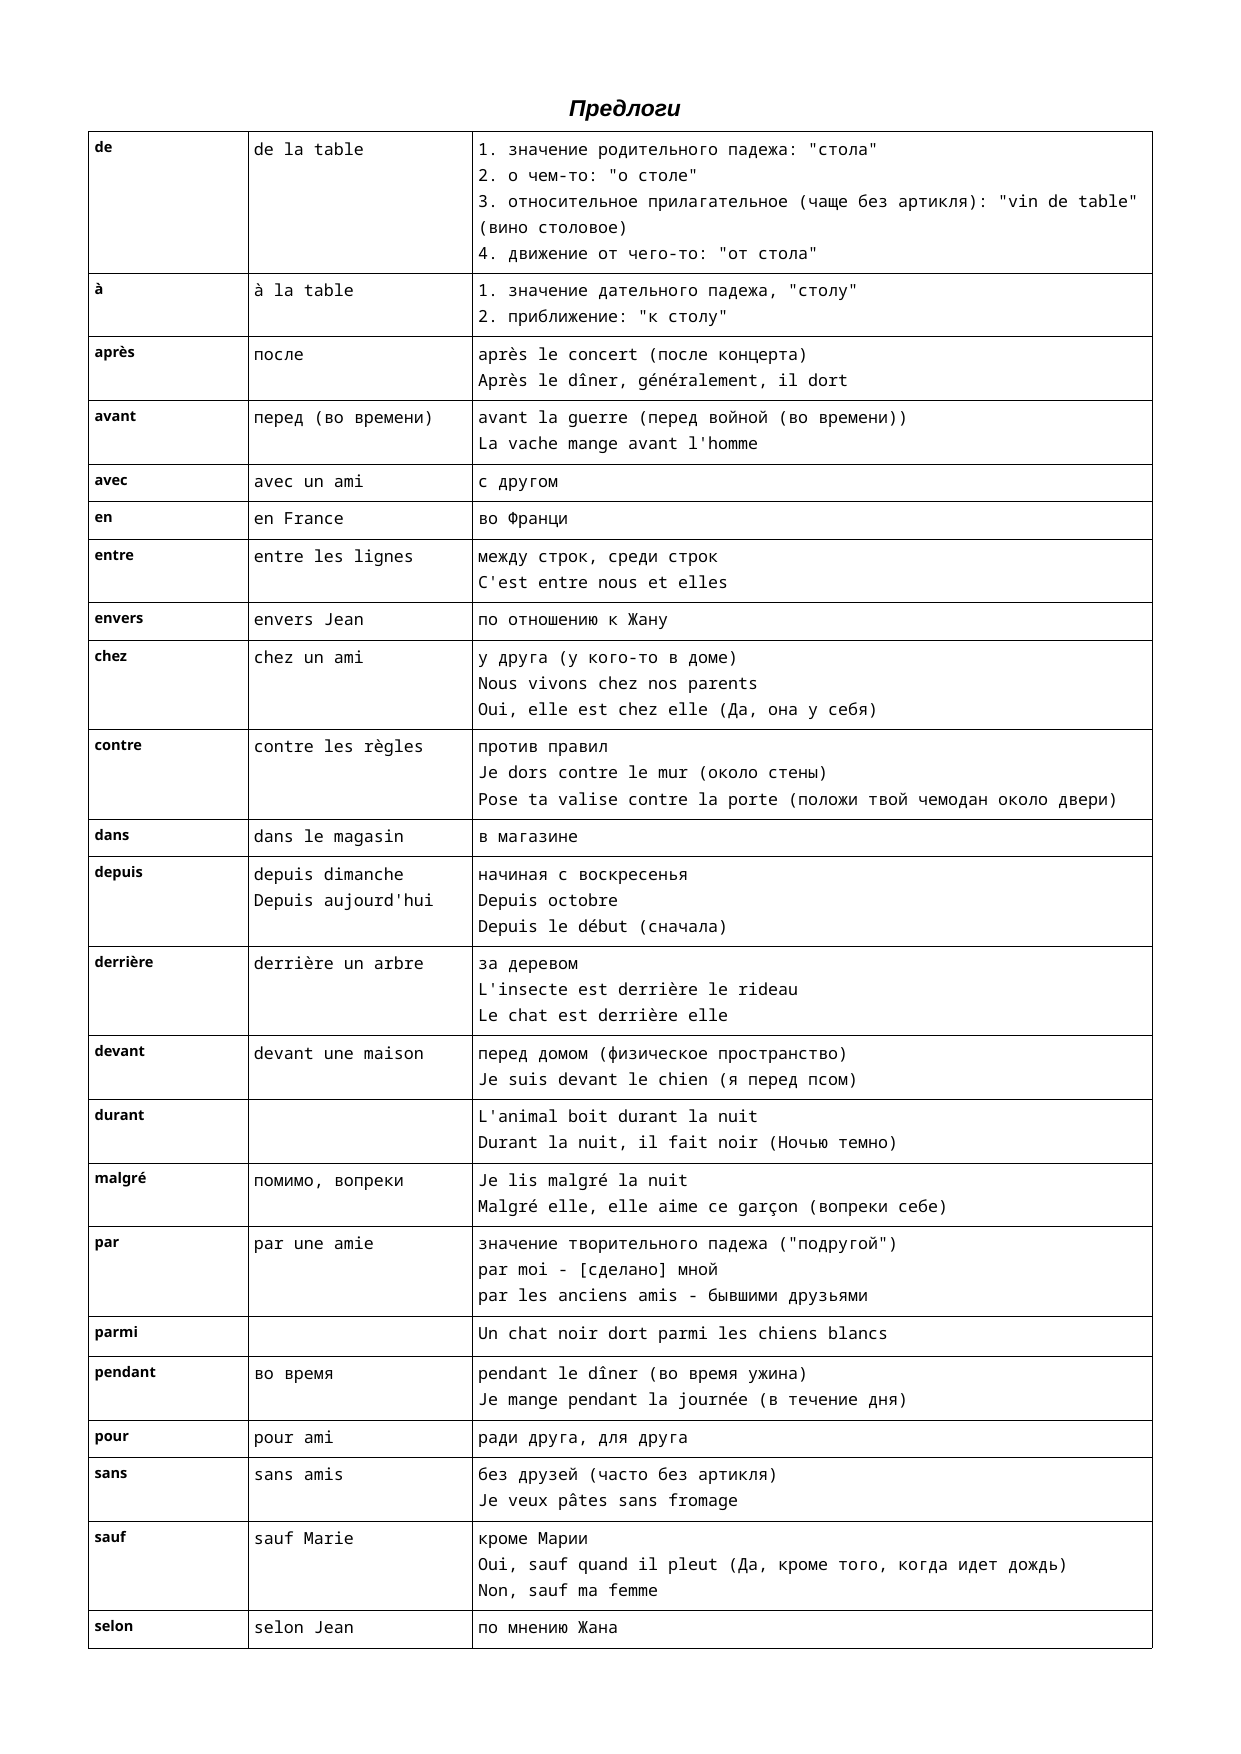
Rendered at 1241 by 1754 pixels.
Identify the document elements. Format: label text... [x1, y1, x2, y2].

table_cell par [89, 1227, 248, 1316]
table_cell sans [89, 1458, 248, 1521]
table_cell 1. значение дательного падежа, "столу" 2. приближение: "к столу" [473, 274, 1152, 336]
table_cell Un chat noir dort parmi les chiens blancs [473, 1317, 1152, 1356]
table_cell entre les lignes [249, 540, 472, 602]
table_cell selon [89, 1611, 248, 1648]
table_cell devant [89, 1036, 248, 1099]
table_cell по отношению к Жану [473, 603, 1152, 639]
table_cell [249, 1317, 472, 1356]
table_cell à la table [249, 274, 472, 336]
table_cell par une amie [249, 1227, 472, 1316]
table_cell dans le magasin [249, 820, 472, 856]
table_cell en [89, 502, 248, 538]
table_cell с другом [473, 465, 1152, 501]
table_cell у друга (у кого-то в доме) Nous vivons chez nos parents Oui, elle est chez elle (Да, она у себя) [473, 641, 1152, 729]
table_cell dans [89, 820, 248, 856]
table_cell после [249, 337, 472, 400]
table_cell après [89, 337, 248, 400]
table_cell без друзей (часто без артикля) Je veux pâtes sans fromage [473, 1458, 1152, 1521]
table_cell sauf Marie [249, 1522, 472, 1610]
table_cell envers Jean [249, 603, 472, 639]
subtitle Предлоги [88, 95, 1152, 121]
table_cell contre les règles [249, 730, 472, 819]
table_cell en France [249, 502, 472, 538]
table_cell в магазине [473, 820, 1152, 856]
table_cell avec un ami [249, 465, 472, 501]
table_cell помимо, вопреки [249, 1164, 472, 1226]
table_cell depuis dimanche Depuis aujourd'hui [249, 857, 472, 946]
table_cell pendant [89, 1357, 248, 1419]
table_header de [89, 132, 248, 273]
table_cell во время [249, 1357, 472, 1419]
table_cell L'animal boit durant la nuit Durant la nuit, il fait noir (Ночью темно) [473, 1100, 1152, 1162]
table_cell начиная с воскресенья Depuis octobre Depuis le début (сначала) [473, 857, 1152, 946]
table_cell между строк, среди строк C'est entre nous et elles [473, 540, 1152, 602]
table_cell entre [89, 540, 248, 602]
table_cell chez [89, 641, 248, 729]
table_cell devant une maison [249, 1036, 472, 1099]
table_cell envers [89, 603, 248, 639]
table_cell sans amis [249, 1458, 472, 1521]
table_cell chez un ami [249, 641, 472, 729]
table_cell во Франци [473, 502, 1152, 538]
table_cell avant [89, 401, 248, 463]
table_cell après le concert (после концерта) Après le dîner, généralement, il dort [473, 337, 1152, 400]
table_cell derrière [89, 947, 248, 1035]
table_cell contre [89, 730, 248, 819]
table_cell против правил Je dors contre le mur (около стены) Pose ta valise contre la porte (положи твой чемодан около двери) [473, 730, 1152, 819]
table_cell pendant le dîner (во время ужина) Je mange pendant la journée (в течение дня) [473, 1357, 1152, 1419]
table_cell ради друга, для друга [473, 1421, 1152, 1457]
table_cell Je lis malgré la nuit Malgré elle, elle aime ce garçon (вопреки себе) [473, 1164, 1152, 1226]
table_cell parmi [89, 1317, 248, 1356]
table_cell pour ami [249, 1421, 472, 1457]
table_cell durant [89, 1100, 248, 1162]
table_cell кроме Марии Oui, sauf quand il pleut (Да, кроме того, когда идет дождь) Non, sauf ma femme [473, 1522, 1152, 1610]
table_header de la table [249, 132, 472, 273]
table_cell à [89, 274, 248, 336]
table_cell перед (во времени) [249, 401, 472, 463]
table_cell pour [89, 1421, 248, 1457]
table_cell по мнению Жана [473, 1611, 1152, 1648]
table_cell depuis [89, 857, 248, 946]
table_cell значение творительного падежа ("подругой") par moi - [сделано] мной par les anciens amis - бывшими друзьями [473, 1227, 1152, 1316]
table_cell [249, 1100, 472, 1162]
table_cell за деревом L'insecte est derrière le rideau Le chat est derrière elle [473, 947, 1152, 1035]
table_cell avant la guerre (перед войной (во времени)) La vache mange avant l'homme [473, 401, 1152, 463]
table_cell перед домом (физическое пространство) Je suis devant le chien (я перед псом) [473, 1036, 1152, 1099]
table_cell malgré [89, 1164, 248, 1226]
table_cell avec [89, 465, 248, 501]
table_cell selon Jean [249, 1611, 472, 1648]
table_cell sauf [89, 1522, 248, 1610]
table_header 1. значение родительного падежа: "стола" 2. о чем-то: "о столе" 3. относительное прилагательное (чаще без артикля): "vin de table" (вино столовое) 4. движение от чего-то: "от стола" [473, 132, 1152, 273]
table_cell derrière un arbre [249, 947, 472, 1035]
